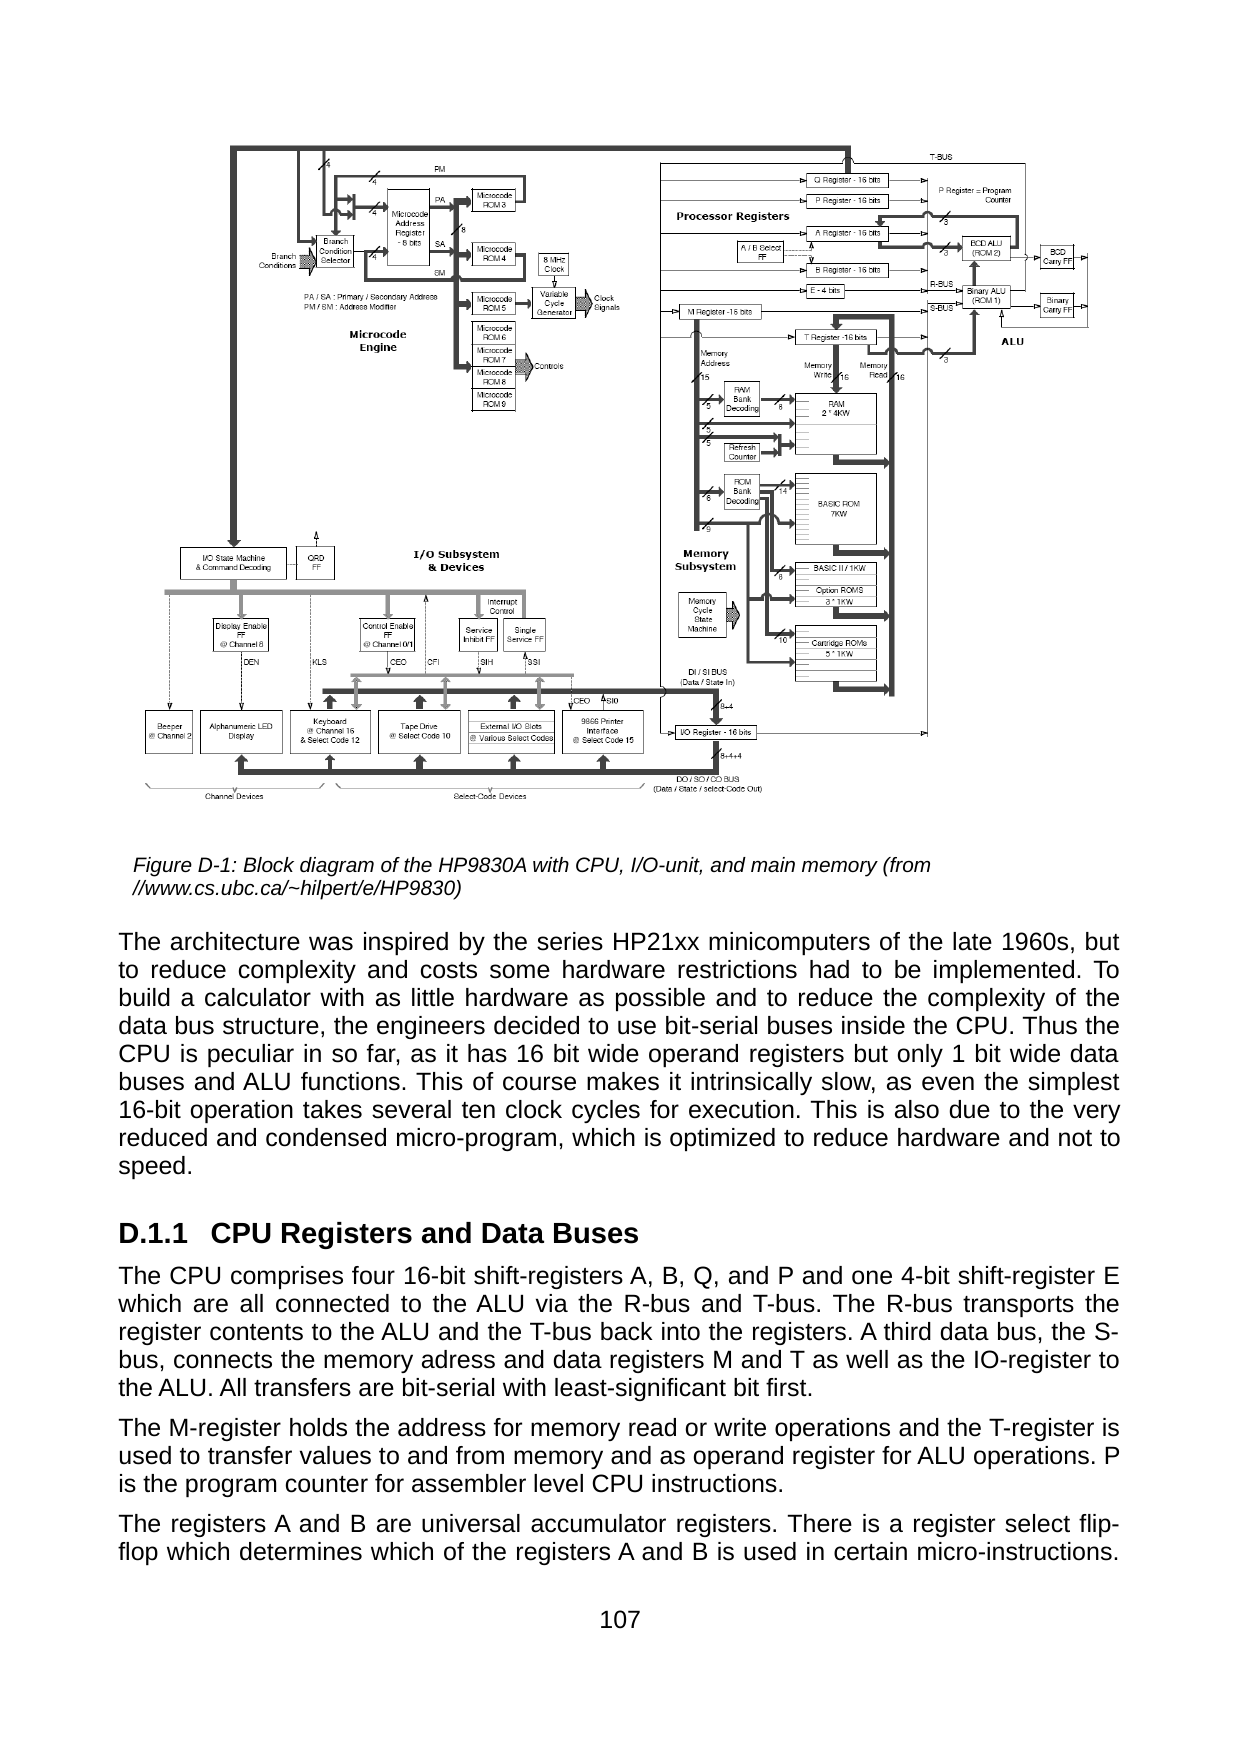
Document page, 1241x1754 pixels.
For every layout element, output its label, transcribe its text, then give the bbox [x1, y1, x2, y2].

subtitle CPU Registers and Data Buses [118, 1217, 1122, 1249]
text The registers A and B are universal accumulator registers. There is a register select flip-flop which determines which of the registers A and B is used in certain micro-instructions. [118, 1510, 1122, 1566]
text Figure D-1: Block diagram of the HP9830A with CPU, I/O-unit, and main memory (from //www.cs.ubc.ca/~hilpert/e/HP9830) [133, 854, 1107, 900]
text The M-register holds the address for memory read or write operations and the T-register is used to transfer values to and from memory and as operand register for ALU operations. P is the program counter for assembler level CPU instructions. [118, 1414, 1122, 1498]
text The architecture was inspired by the series HP21xx minicomputers of the late 1960s, but to reduce complexity and costs some hardware restrictions had to be implemented. To build a calculator with as little hardware as possible and to reduce the complexity of the data bus structure, the engineers decided to use bit-serial buses inside the CPU. Thus the CPU is peculiar in so far, as it has 16 bit wide operand registers but only 1 bit wide data buses and ALU functions. This of course makes it intrinsically slow, as even the simplest 16-bit operation takes several ten clock cycles for execution. This is also due to the very reduced and condensed micro-program, which is optimized to reduce hardware and not to speed. [118, 928, 1122, 1179]
text The CPU comprises four 16-bit shift-registers A, B, Q, and P and one 4-bit shift-register E which are all connected to the ALU via the R-bus and T-bus. The R-bus transports the register contents to the ALU and the T-bus back into the registers. A third data bus, the S-bus, connects the memory adress and data registers M and T as well as the IO-register to the ALU. All transfers are bit-serial with least-significant bit first. [118, 1262, 1122, 1402]
picture [132, 118, 1108, 806]
